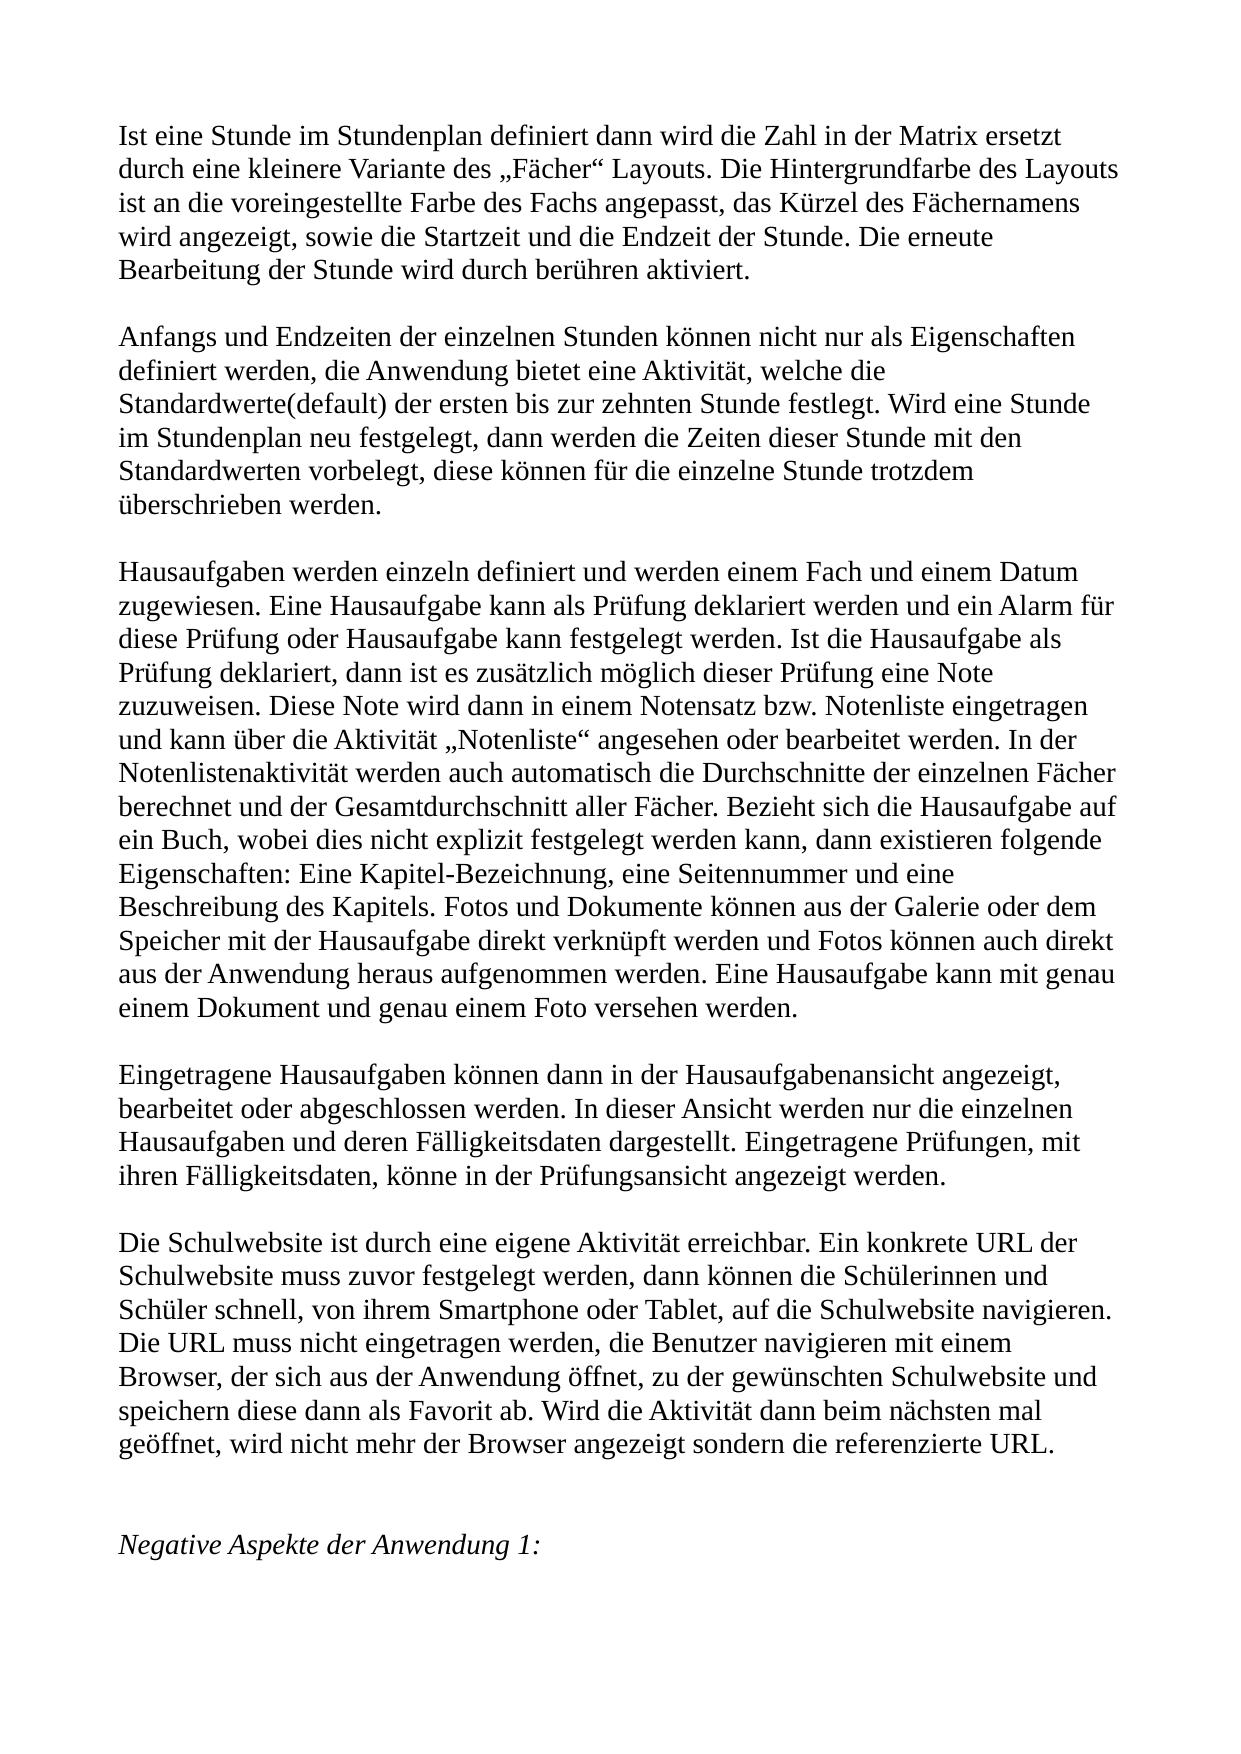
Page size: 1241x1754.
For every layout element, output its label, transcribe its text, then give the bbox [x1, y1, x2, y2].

text Eingetragene Hausaufgaben können dann in der Hausaufgabenansicht angezeigt, bearbeitet oder abgeschlossen werden. In dieser Ansicht werden nur die einzelnen Hausaufgaben und deren Fälligkeitsdaten dargestellt. Eingetragene Prüfungen, mit ihren Fälligkeitsdaten, könne in der Prüfungsansicht angezeigt werden. [118, 1057, 1122, 1191]
text Negative Aspekte der Anwendung 1: [118, 1527, 1122, 1560]
text Die Schulwebsite ist durch eine eigene Aktivität erreichbar. Ein konkrete URL der Schulwebsite muss zuvor festgelegt werden, dann können die Schülerinnen und Schüler schnell, von ihrem Smartphone oder Tablet, auf die Schulwebsite navigieren. Die URL muss nicht eingetragen werden, die Benutzer navigieren mit einem Browser, der sich aus der Anwendung öffnet, zu der gewünschten Schulwebsite und speichern diese dann als Favorit ab. Wird die Aktivität dann beim nächsten mal geöffnet, wird nicht mehr der Browser angezeigt sondern die referenzierte URL. [118, 1225, 1122, 1460]
text Ist eine Stunde im Stundenplan definiert dann wird die Zahl in der Matrix ersetzt durch eine kleinere Variante des „Fächer“ Layouts. Die Hintergrundfarbe des Layouts ist an die voreingestellte Farbe des Fachs angepasst, das Kürzel des Fächernamens wird angezeigt, sowie die Startzeit und die Endzeit der Stunde. Die erneute Bearbeitung der Stunde wird durch berühren aktiviert. [118, 118, 1122, 286]
text Hausaufgaben werden einzeln definiert und werden einem Fach und einem Datum zugewiesen. Eine Hausaufgabe kann als Prüfung deklariert werden und ein Alarm für diese Prüfung oder Hausaufgabe kann festgelegt werden. Ist die Hausaufgabe als Prüfung deklariert, dann ist es zusätzlich möglich dieser Prüfung eine Note zuzuweisen. Diese Note wird dann in einem Notensatz bzw. Notenliste eingetragen und kann über die Aktivität „Notenliste“ angesehen oder bearbeitet werden. In der Notenlistenaktivität werden auch automatisch die Durchschnitte der einzelnen Fächer berechnet und der Gesamtdurchschnitt aller Fächer. Bezieht sich die Hausaufgabe auf ein Buch, wobei dies nicht explizit festgelegt werden kann, dann existieren folgende Eigenschaften: Eine Kapitel-Bezeichnung, eine Seitennummer und eine Beschreibung des Kapitels. Fotos und Dokumente können aus der Galerie oder dem Speicher mit der Hausaufgabe direkt verknüpft werden und Fotos können auch direkt aus der Anwendung heraus aufgenommen werden. Eine Hausaufgabe kann mit genau einem Dokument und genau einem Foto versehen werden. [118, 554, 1122, 1024]
text Anfangs und Endzeiten der einzelnen Stunden können nicht nur als Eigenschaften definiert werden, die Anwendung bietet eine Aktivität, welche die Standardwerte(default) der ersten bis zur zehnten Stunde festlegt. Wird eine Stunde im Stundenplan neu festgelegt, dann werden die Zeiten dieser Stunde mit den Standardwerten vorbelegt, diese können für die einzelne Stunde trotzdem überschrieben werden. [118, 319, 1122, 521]
